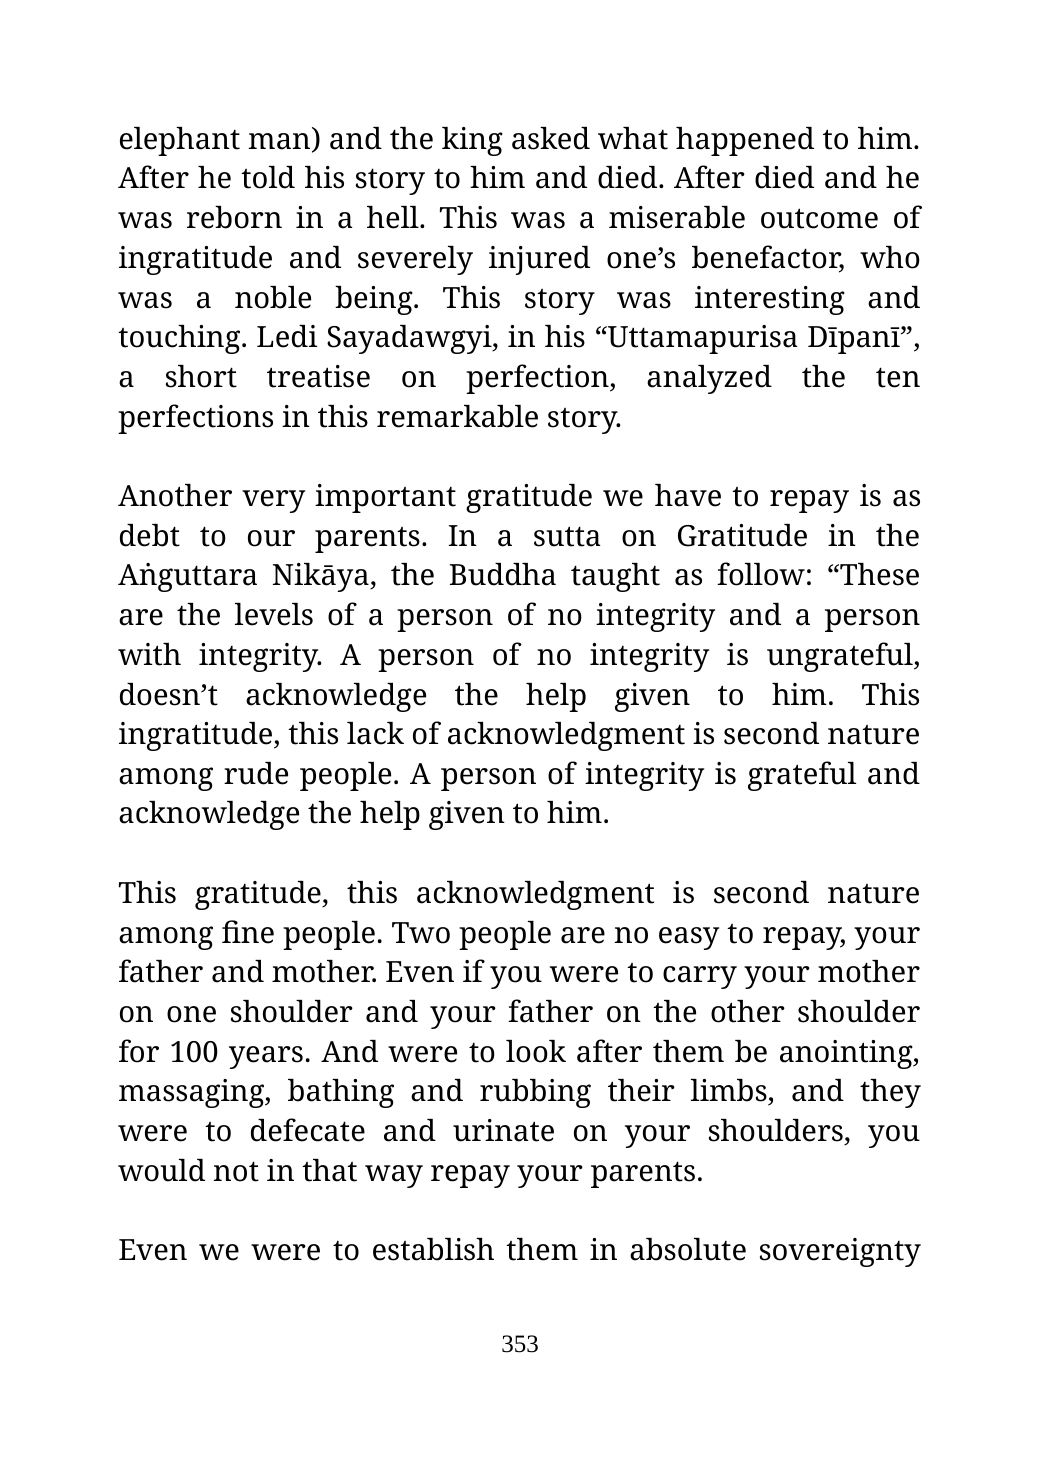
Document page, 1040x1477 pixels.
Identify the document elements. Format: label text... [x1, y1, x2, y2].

text elephant man) and the king asked what happened to him. After he told his story to him and died. After died and he was reborn in a hell. This was a miserable outcome of ingratitude and severely injured one’s benefactor, who was a noble being. This story was interesting and touching. Ledi Sayadawgyi, in his “Uttamapurisa Dīpanī”, a short treatise on perfection, analyzed the ten perfections in this remarkable story. Another very important gratitude we have to repay is as debt to our parents. In a sutta on Gratitude in the Aṅguttara Nikāya, the Buddha taught as follow: “These are the levels of a person of no integrity and a person with integrity. A person of no integrity is ungrateful, doesn’t acknowledge the help given to him. This ingratitude, this lack of acknowledgment is second nature among rude people. A person of integrity is grateful and acknowledge the help given to him. This gratitude, this acknowledgment is second nature among fine people. Two people are no easy to repay, your father and mother. Even if you were to carry your mother on one shoulder and your father on the other shoulder for 100 years. And were to look after them be anointing, massaging, bathing and rubbing their limbs, and they were to defecate and urinate on your shoulders, you would not in that way repay your parents. Even we were to establish them in absolute sovereignty [118, 118, 922, 1269]
